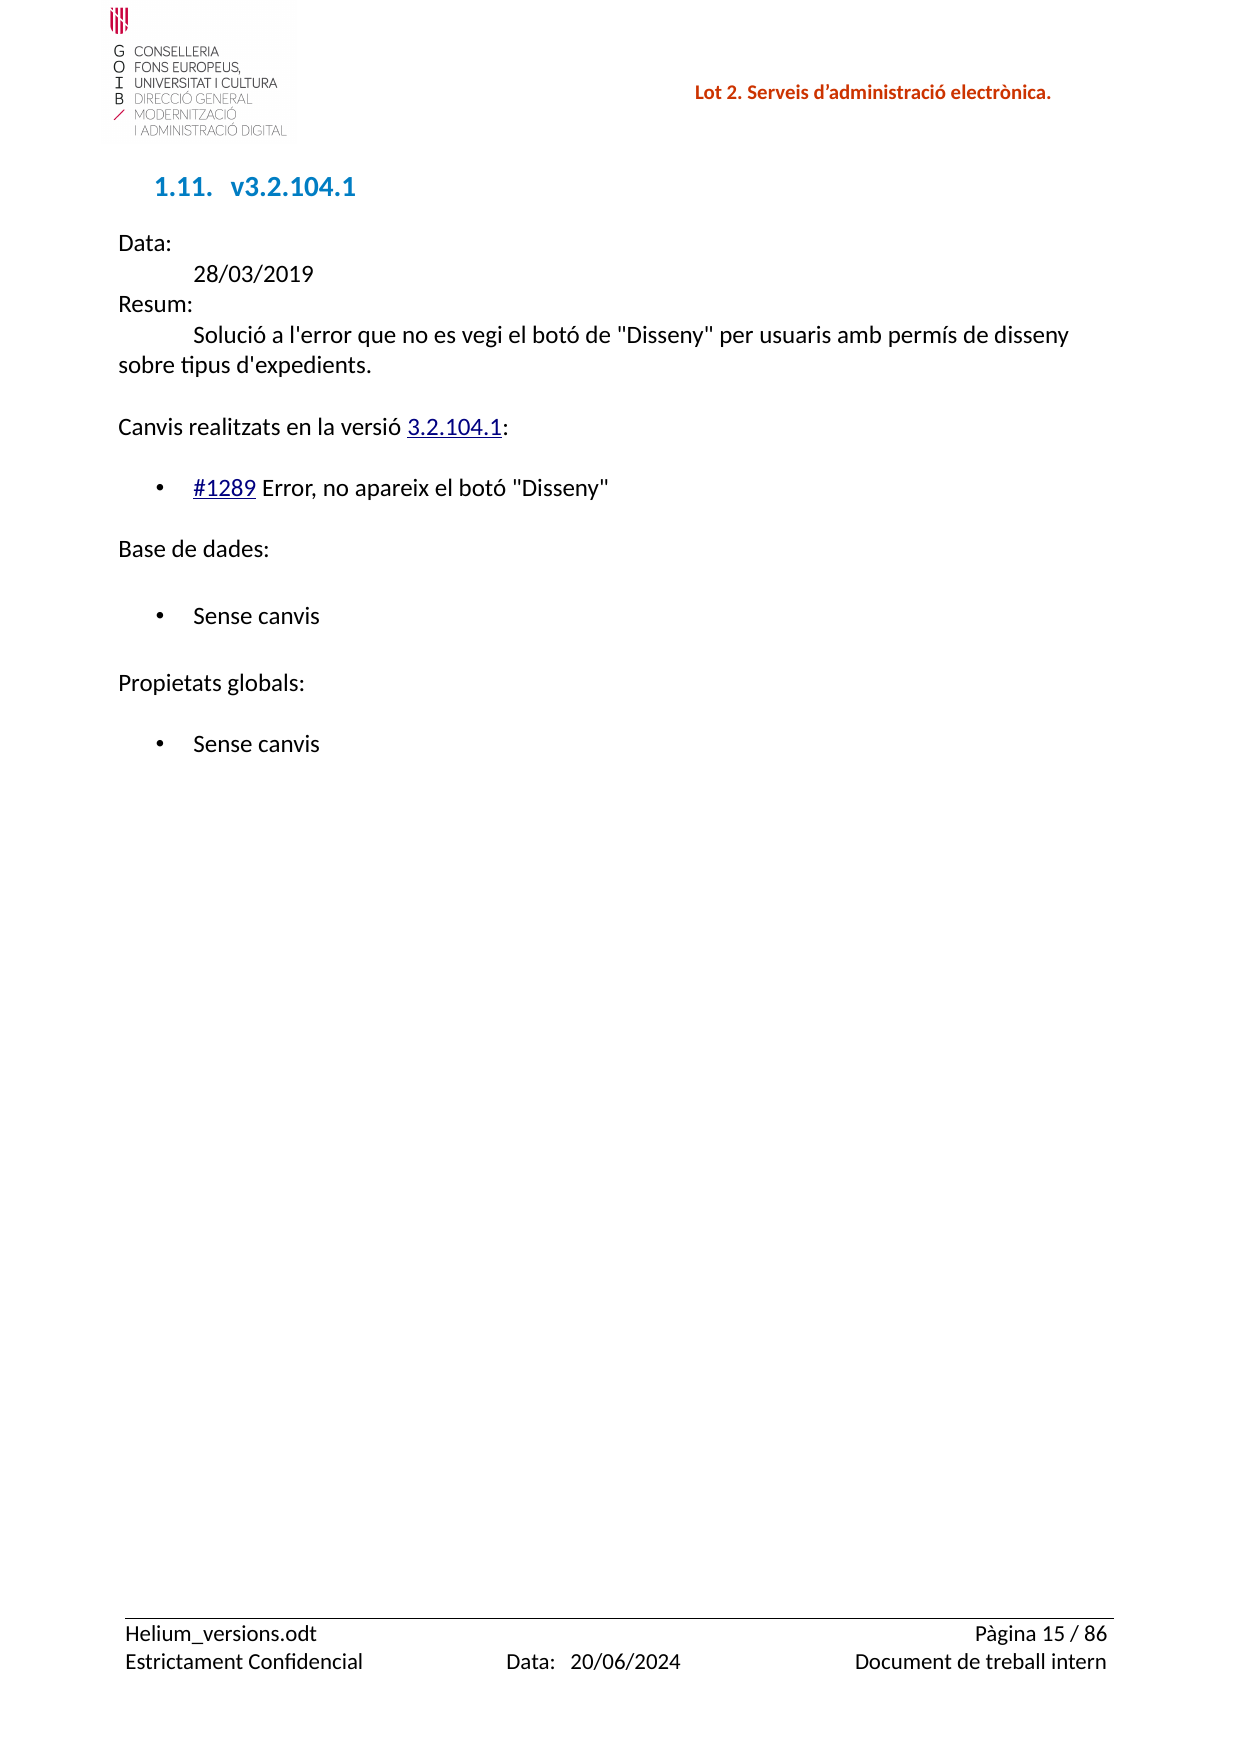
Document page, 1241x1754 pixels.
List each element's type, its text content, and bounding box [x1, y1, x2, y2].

text 28/03/2019 [118, 258, 1122, 289]
text Base de dades: [118, 533, 1122, 563]
list #1289 Error, no apareix el botó "Disseny" [156, 472, 1122, 502]
text Canvis realitzats en la versió 3.2.104.1: [118, 411, 1122, 441]
list Sense canvis [156, 728, 1122, 758]
text Solució a l'error que no es vegi el botó de "Disseny" per usuaris amb permís de disseny sobre tipus d'expedients. [118, 319, 1122, 380]
list Sense canvis [156, 600, 1122, 630]
text Data: [118, 228, 1122, 258]
picture [100, 0, 297, 144]
subtitle v3.2.104.1 [153, 168, 1122, 204]
text Resum: [118, 289, 1122, 319]
text Propietats globals: [118, 667, 1122, 697]
